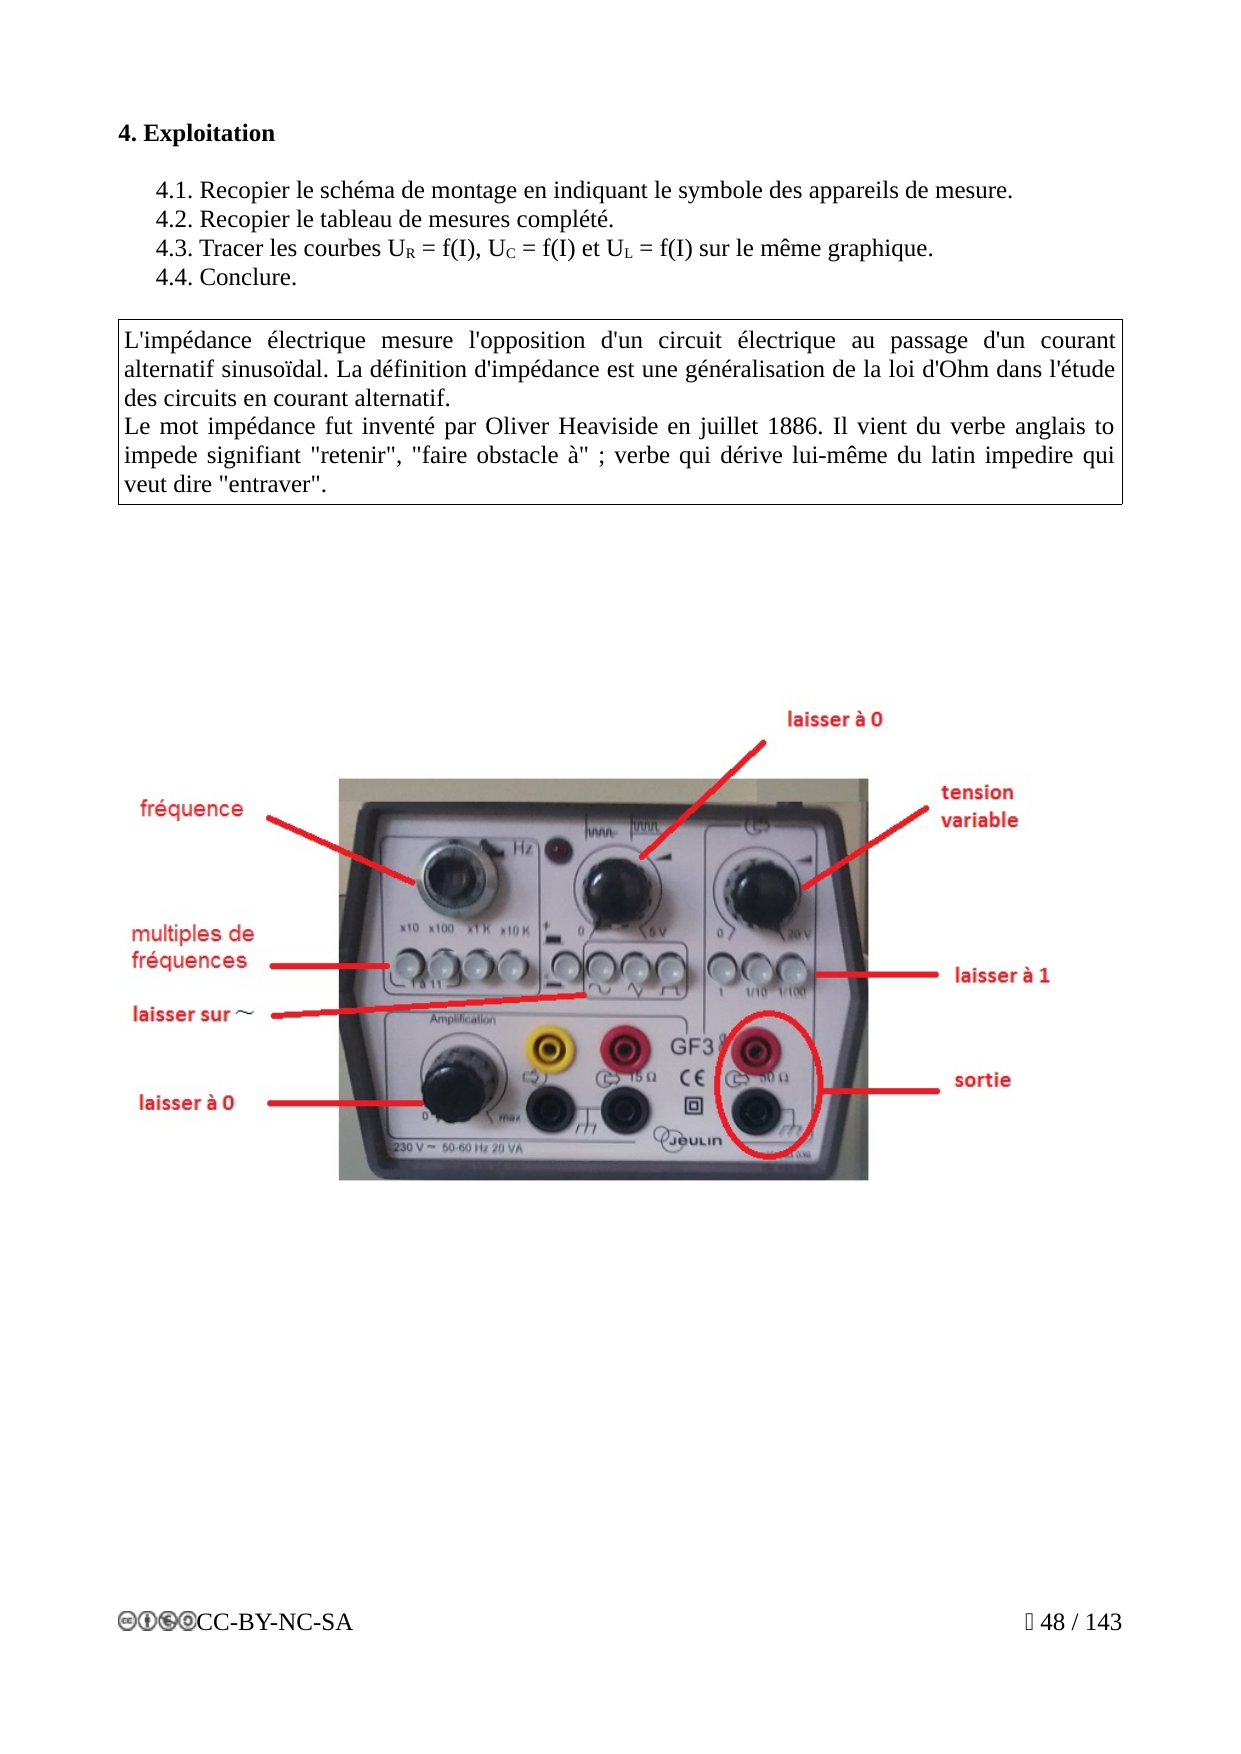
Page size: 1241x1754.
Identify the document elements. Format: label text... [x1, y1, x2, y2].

picture [118, 695, 1063, 1195]
table_header L'impédance électrique mesure l'opposition d'un circuit électrique au passage d'un courant alternatif sinusoïdal. La définition d'impédance est une généralisation de la loi d'Ohm dans l'étude des circuits en courant alternatif. Le mot impédance fut inventé par Oliver Heaviside en juillet 1886. Il vient du verbe anglais to impede signifiant "retenir", "faire obstacle à" ; verbe qui dérive lui-même du latin impedire qui veut dire "entraver". [119, 320, 1122, 503]
list 4.3. Tracer les courbes UR = f(I), UC = f(I) et UL = f(I) sur le même graphique. [156, 233, 1122, 262]
list 4.4. Conclure. [156, 262, 1122, 291]
list 4.1. Recopier le schéma de montage en indiquant le symbole des appareils de mesure. [156, 176, 1122, 204]
list 4.2. Recopier le tableau de mesures complété. [156, 204, 1122, 233]
list 4. Exploitation [118, 118, 1122, 147]
picture [118, 1611, 197, 1631]
